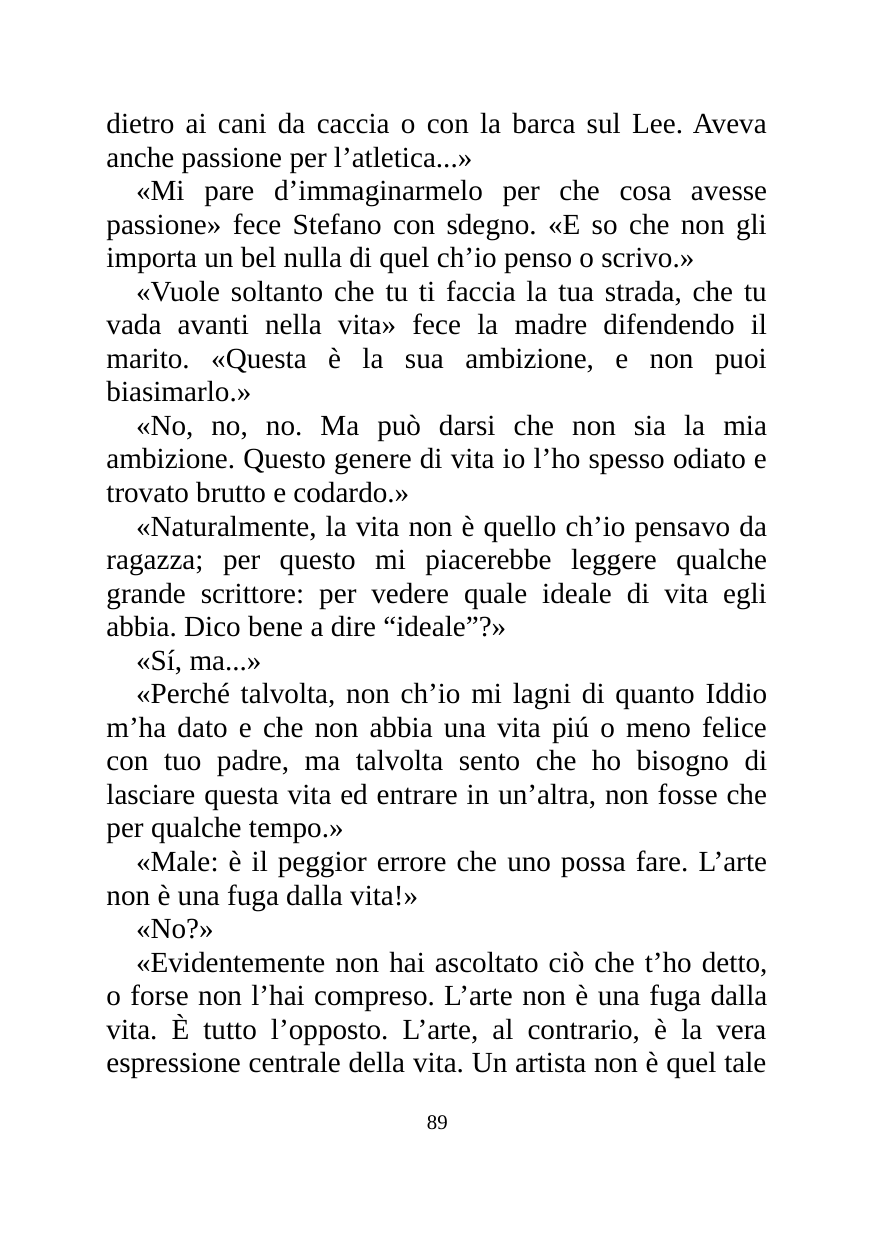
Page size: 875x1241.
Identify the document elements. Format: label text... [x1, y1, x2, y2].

text dietro ai cani da caccia o con la barca sul Lee. Aveva anche passione per l’atletica...» [106, 106, 768, 173]
text «Naturalmente, la vita non è quello ch’io pensavo da ragazza; per questo mi piacerebbe leggere qualche grande scrittore: per vedere quale ideale di vita egli abbia. Dico bene a dire “ideale”?» [106, 509, 768, 643]
text «Vuole soltanto che tu ti faccia la tua strada, che tu vada avanti nella vita» fece la madre difendendo il marito. «Questa è la sua ambizione, e non puoi biasimarlo.» [106, 274, 768, 408]
text «Male: è il peggior errore che uno possa fare. L’arte non è una fuga dalla vita!» [106, 844, 768, 911]
text «Perché talvolta, non ch’io mi lagni di quanto Iddio m’ha dato e che non abbia una vita piú o meno felice con tuo padre, ma talvolta sento che ho bisogno di lasciare questa vita ed entrare in un’altra, non fosse che per qualche tempo.» [106, 676, 768, 844]
text «Mi pare d’immaginarmelo per che cosa avesse passione» fece Stefano con sdegno. «E so che non gli importa un bel nulla di quel ch’io penso o scrivo.» [106, 173, 768, 274]
text «Sí, ma...» [106, 643, 768, 676]
text «No, no, no. Ma può darsi che non sia la mia ambizione. Questo genere di vita io l’ho spesso odiato e trovato brutto e codardo.» [106, 408, 768, 509]
text «No?» [106, 911, 768, 945]
text «Evidentemente non hai ascoltato ciò che t’ho detto, o forse non l’hai compreso. L’arte non è una fuga dalla vita. È tutto l’opposto. L’arte, al contrario, è la vera espressione centrale della vita. Un artista non è quel tale [106, 945, 768, 1079]
